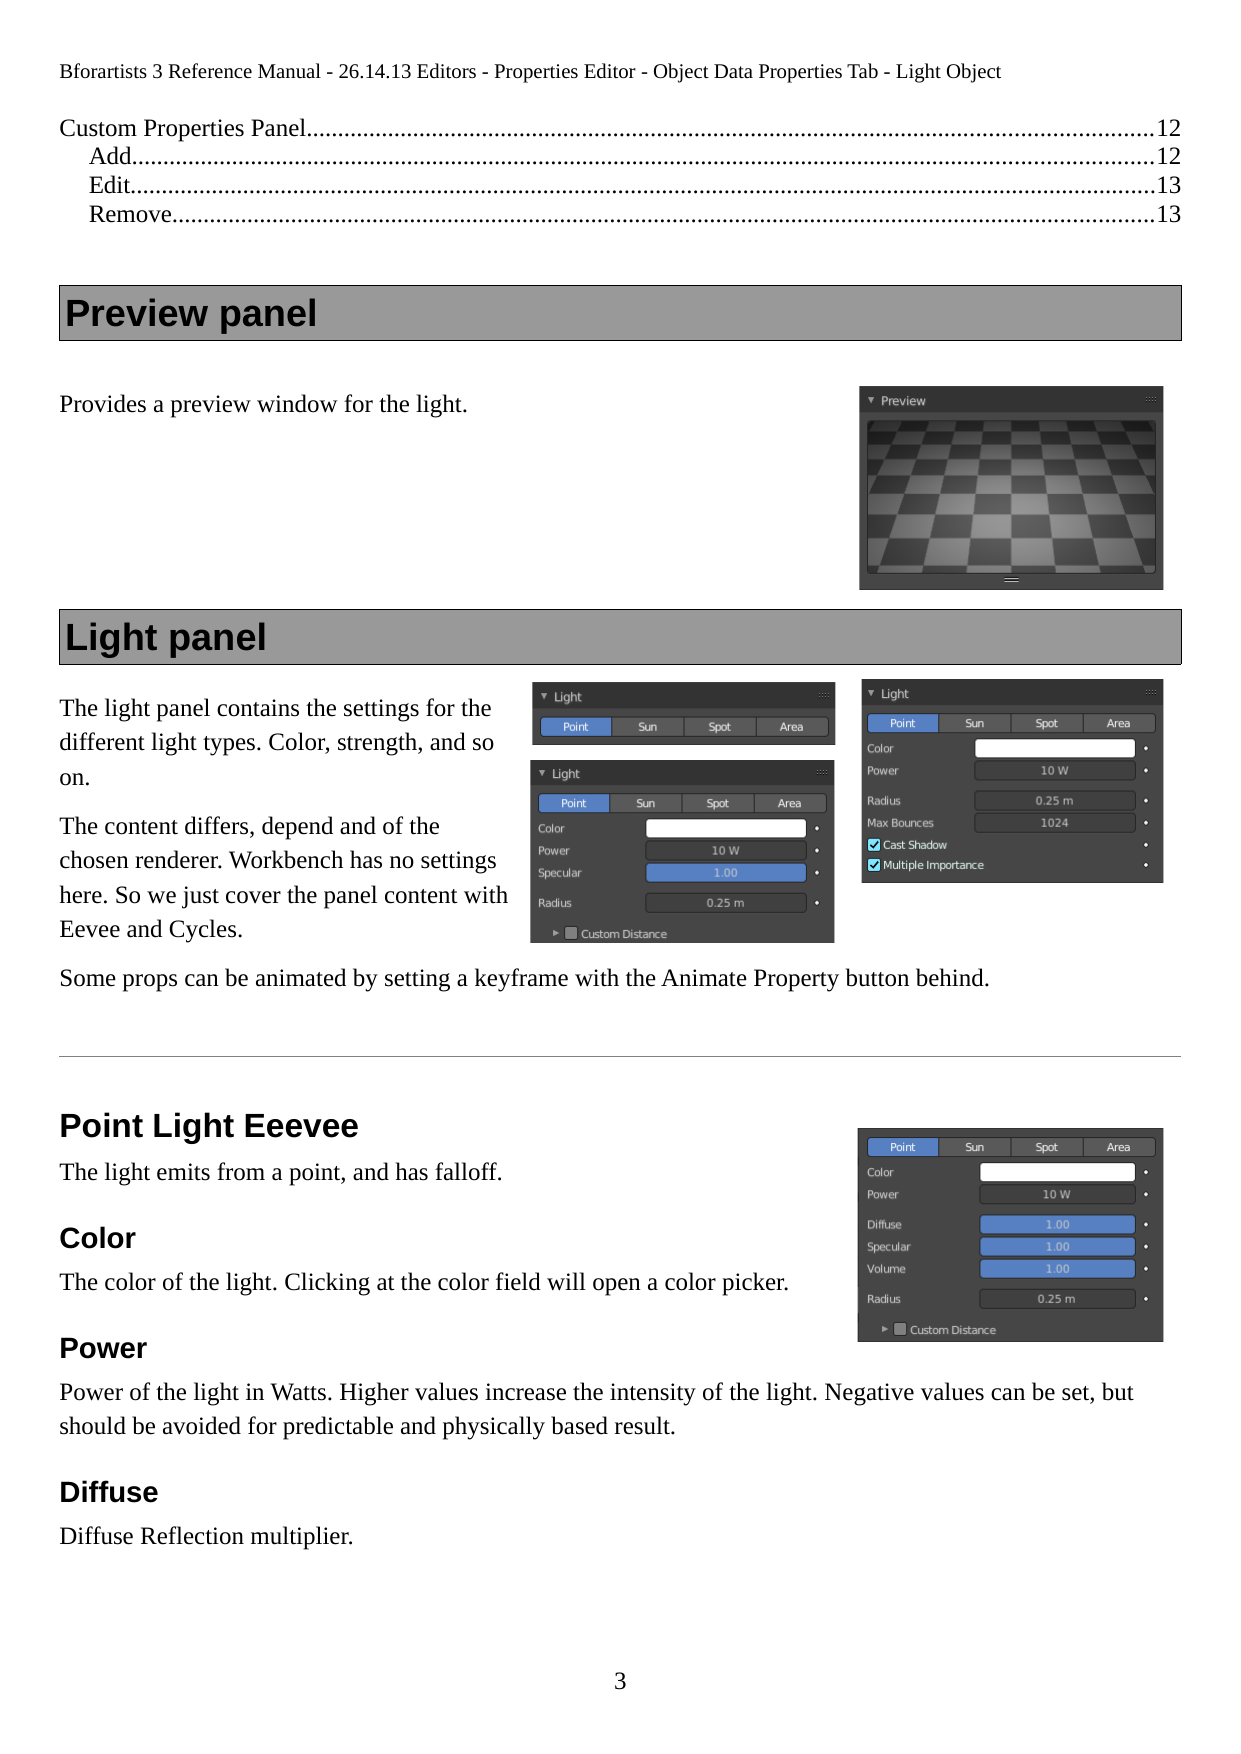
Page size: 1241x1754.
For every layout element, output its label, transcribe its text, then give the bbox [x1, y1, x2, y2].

text Power of the light in Watts. Higher values increase the intensity of the light. Negative values can be set, but should be avoided for predictable and physically based result. [59, 1377, 1181, 1440]
subtitle Power [59, 1331, 1181, 1364]
table_header Preview panel [60, 286, 1181, 340]
text Diffuse Reflection multiplier. [59, 1521, 1181, 1550]
subtitle Diffuse [59, 1475, 1181, 1509]
picture [857, 1128, 1164, 1342]
text The content differs, depend and of the chosen renderer. Workbench has no settings here. So we just cover the panel content with Eevee and Cycles. [59, 811, 530, 943]
text The color of the light. Clicking at the color field will open a color picker. [59, 1267, 857, 1296]
picture [861, 679, 1164, 883]
text [835, 811, 1181, 943]
text Provides a preview window for the light. [59, 389, 859, 418]
text The light emits from a point, and has falloff. [59, 1157, 857, 1186]
text Some props can be animated by setting a keyframe with the Animate Property button behind. [59, 963, 1181, 992]
text The light panel contains the settings for the different light types. Color, strength, and so on. [59, 745, 861, 790]
table_header Light panel [60, 610, 1181, 664]
text Edit 13 [88, 170, 1181, 199]
text Custom Properties Panel 12 [59, 113, 1181, 141]
text Remove 13 [88, 199, 1181, 228]
picture [530, 760, 835, 943]
picture [532, 682, 836, 745]
subtitle Color [59, 1221, 857, 1254]
picture [859, 386, 1164, 590]
text Add 12 [88, 141, 1181, 170]
subtitle [1164, 1221, 1181, 1254]
subtitle Point Light Eeevee [59, 1106, 1181, 1145]
